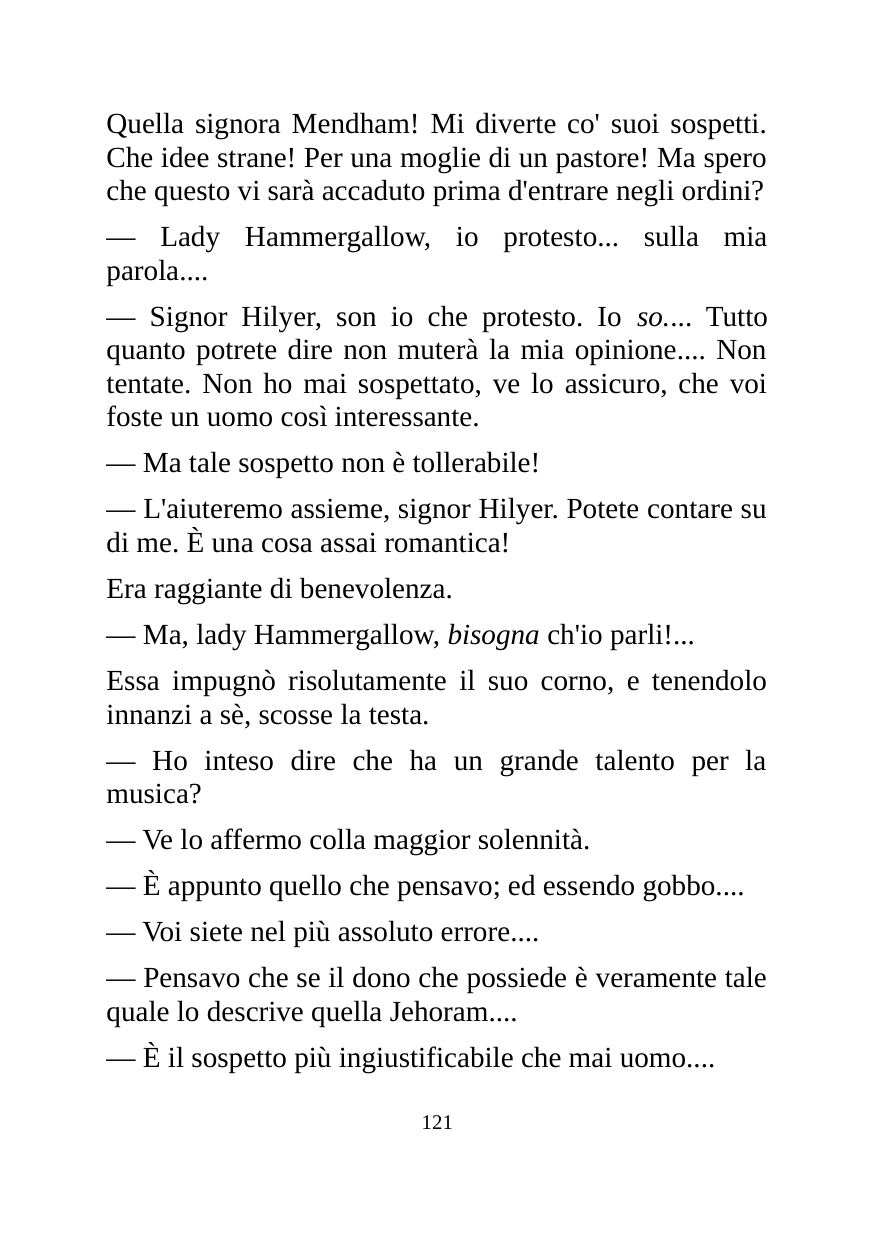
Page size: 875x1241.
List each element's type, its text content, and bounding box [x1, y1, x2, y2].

text Era raggiante di benevolenza. [106, 571, 768, 605]
text — Ho inteso dire che ha un grande talento per la musica? [106, 743, 768, 810]
text — Ma, lady Hammergallow, bisogna ch'io parli!... [106, 617, 768, 651]
text — Ma tale sospetto non è tollerabile! [106, 446, 768, 479]
text — È appunto quello che pensavo; ed essendo gobbo.... [106, 868, 768, 902]
text — Signor Hilyer, son io che protesto. Io so.... Tutto quanto potrete dire non muterà la mia opinione.... Non tentate. Non ho mai sospettato, ve lo assicuro, che voi foste un uomo così interessante. [106, 299, 768, 433]
text Essa impugnò risolutamente il suo corno, e tenendolo innanzi a sè, scosse la testa. [106, 663, 768, 730]
text — Voi siete nel più assoluto errore.... [106, 914, 768, 948]
text — Lady Hammergallow, io protesto... sulla mia parola.... [106, 219, 768, 286]
text — Ve lo affermo colla maggior solennità. [106, 822, 768, 856]
text Quella signora Mendham! Mi diverte co' suoi sospetti. Che idee strane! Per una moglie di un pastore! Ma spero che questo vi sarà accaduto prima d'entrare negli ordini? [106, 106, 768, 207]
text — Pensavo che se il dono che possiede è veramente tale quale lo descrive quella Jehoram.... [106, 961, 768, 1028]
text — È il sospetto più ingiustificabile che mai uomo.... [106, 1040, 768, 1074]
text — L'aiuteremo assieme, signor Hilyer. Potete contare su di me. È una cosa assai romantica! [106, 492, 768, 559]
